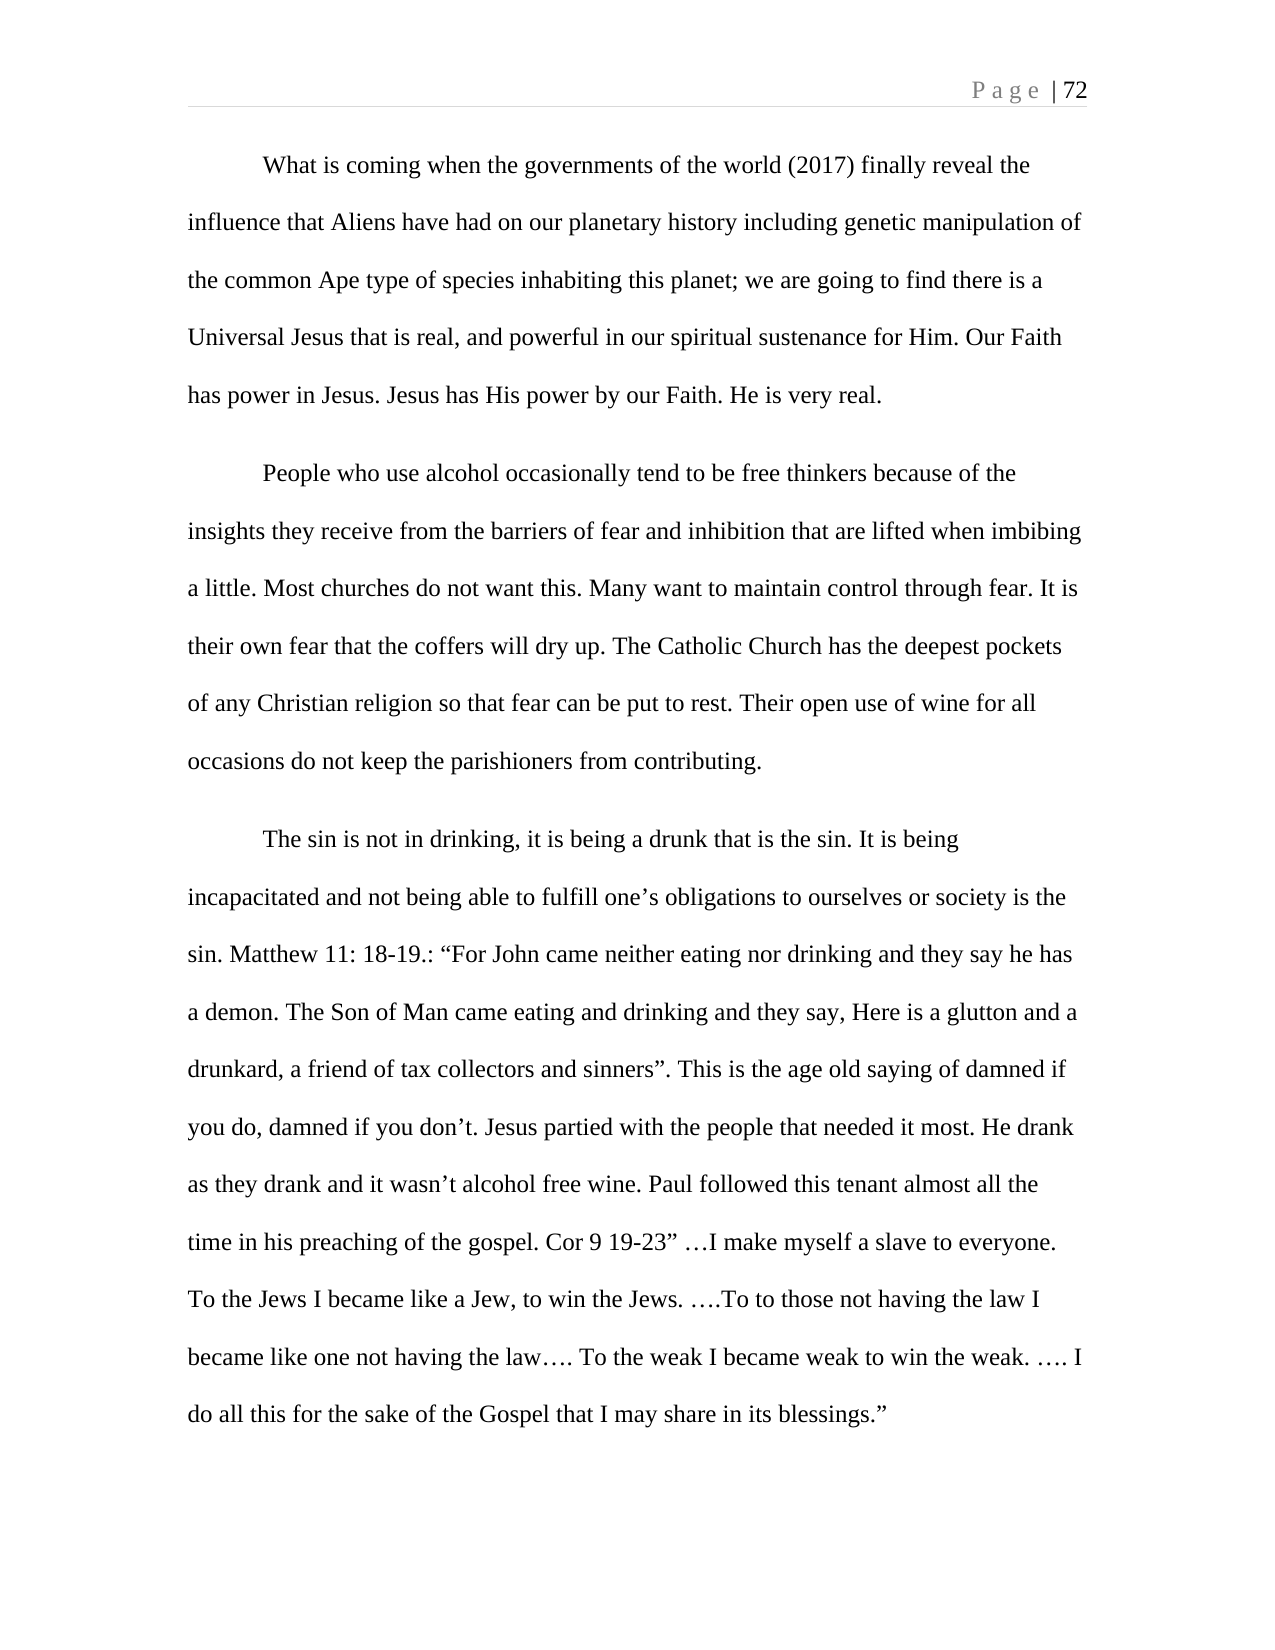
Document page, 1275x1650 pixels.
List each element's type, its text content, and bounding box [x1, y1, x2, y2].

text People who use alcohol occasionally tend to be free thinkers because of the insights they receive from the barriers of fear and inhibition that are lifted when imbibing a little. Most churches do not want this. Many want to maintain control through fear. It is their own fear that the coffers will dry up. The Catholic Church has the deepest pockets of any Christian religion so that fear can be put to rest. Their open use of wine for all occasions do not keep the parishioners from contributing. [187, 458, 1087, 774]
text The sin is not in drinking, it is being a drunk that is the sin. It is being incapacitated and not being able to fulfill one’s obligations to ourselves or society is the sin. Matthew 11: 18-19.: “For John came neither eating nor drinking and they say he has a demon. The Son of Man came eating and drinking and they say, Here is a glutton and a drunkard, a friend of tax collectors and sinners”. This is the age old saying of damned if you do, damned if you don’t. Jesus partied with the people that needed it most. He drank as they drank and it wasn’t alcohol free wine. Paul followed this tenant almost all the time in his preaching of the gospel. Cor 9 19-23” …I make myself a slave to everyone. To the Jews I became like a Jew, to win the Jews. ….To to those not having the law I became like one not having the law…. To the weak I became weak to win the weak. …. I do all this for the sake of the Gospel that I may share in its blessings.” [187, 824, 1087, 1428]
text What is coming when the governments of the world (2017) finally reveal the influence that Aliens have had on our planetary history including genetic manipulation of the common Ape type of species inhabiting this planet; we are going to find there is a Universal Jesus that is real, and powerful in our spiritual sustenance for Him. Our Faith has power in Jesus. Jesus has His power by our Faith. He is very real. [187, 150, 1087, 409]
